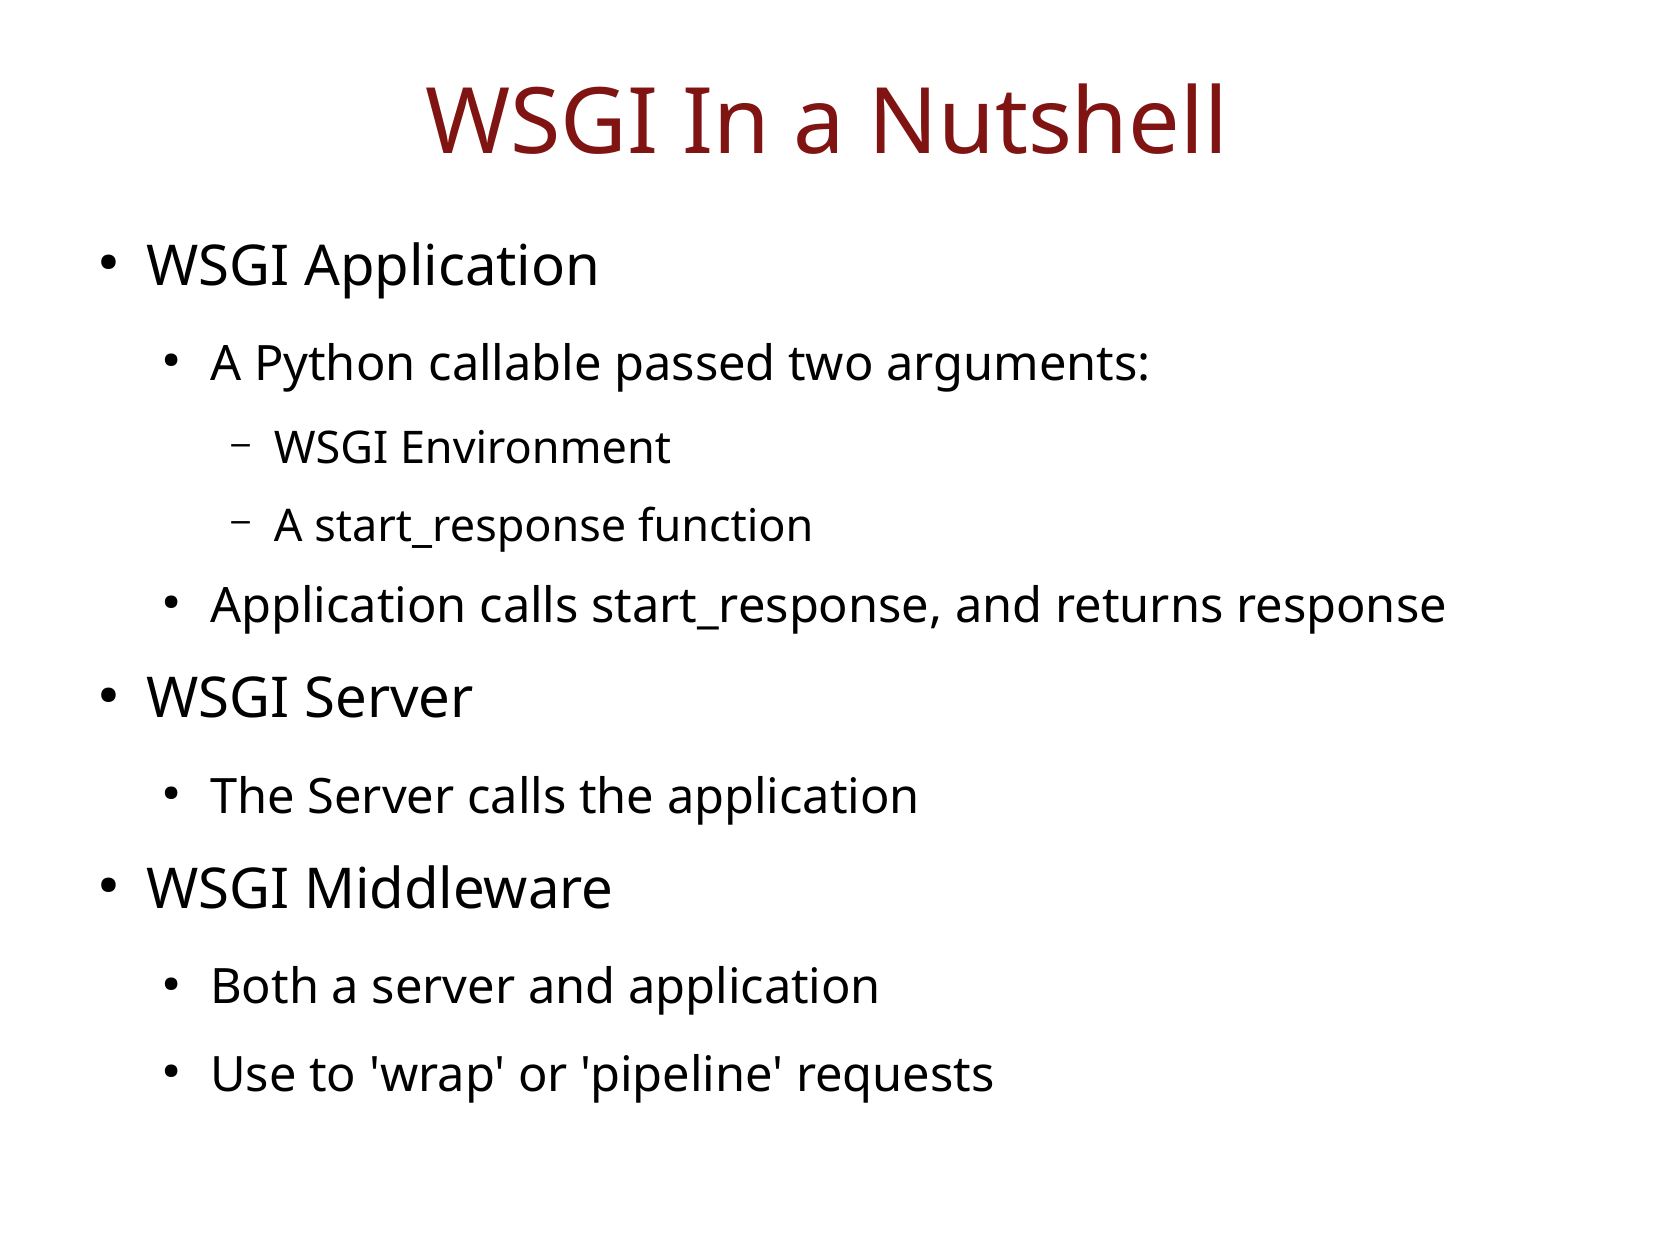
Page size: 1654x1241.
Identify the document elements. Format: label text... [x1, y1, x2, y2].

title WSGI In a Nutshell [82, 56, 1571, 181]
list WSGI Application A Python callable passed two arguments: WSGI Environment A start_response function Application calls start_response, and returns response WSGI Server The Server calls the application WSGI Middleware Both a server and application Use to 'wrap' or 'pipeline' requests [82, 225, 1571, 1109]
